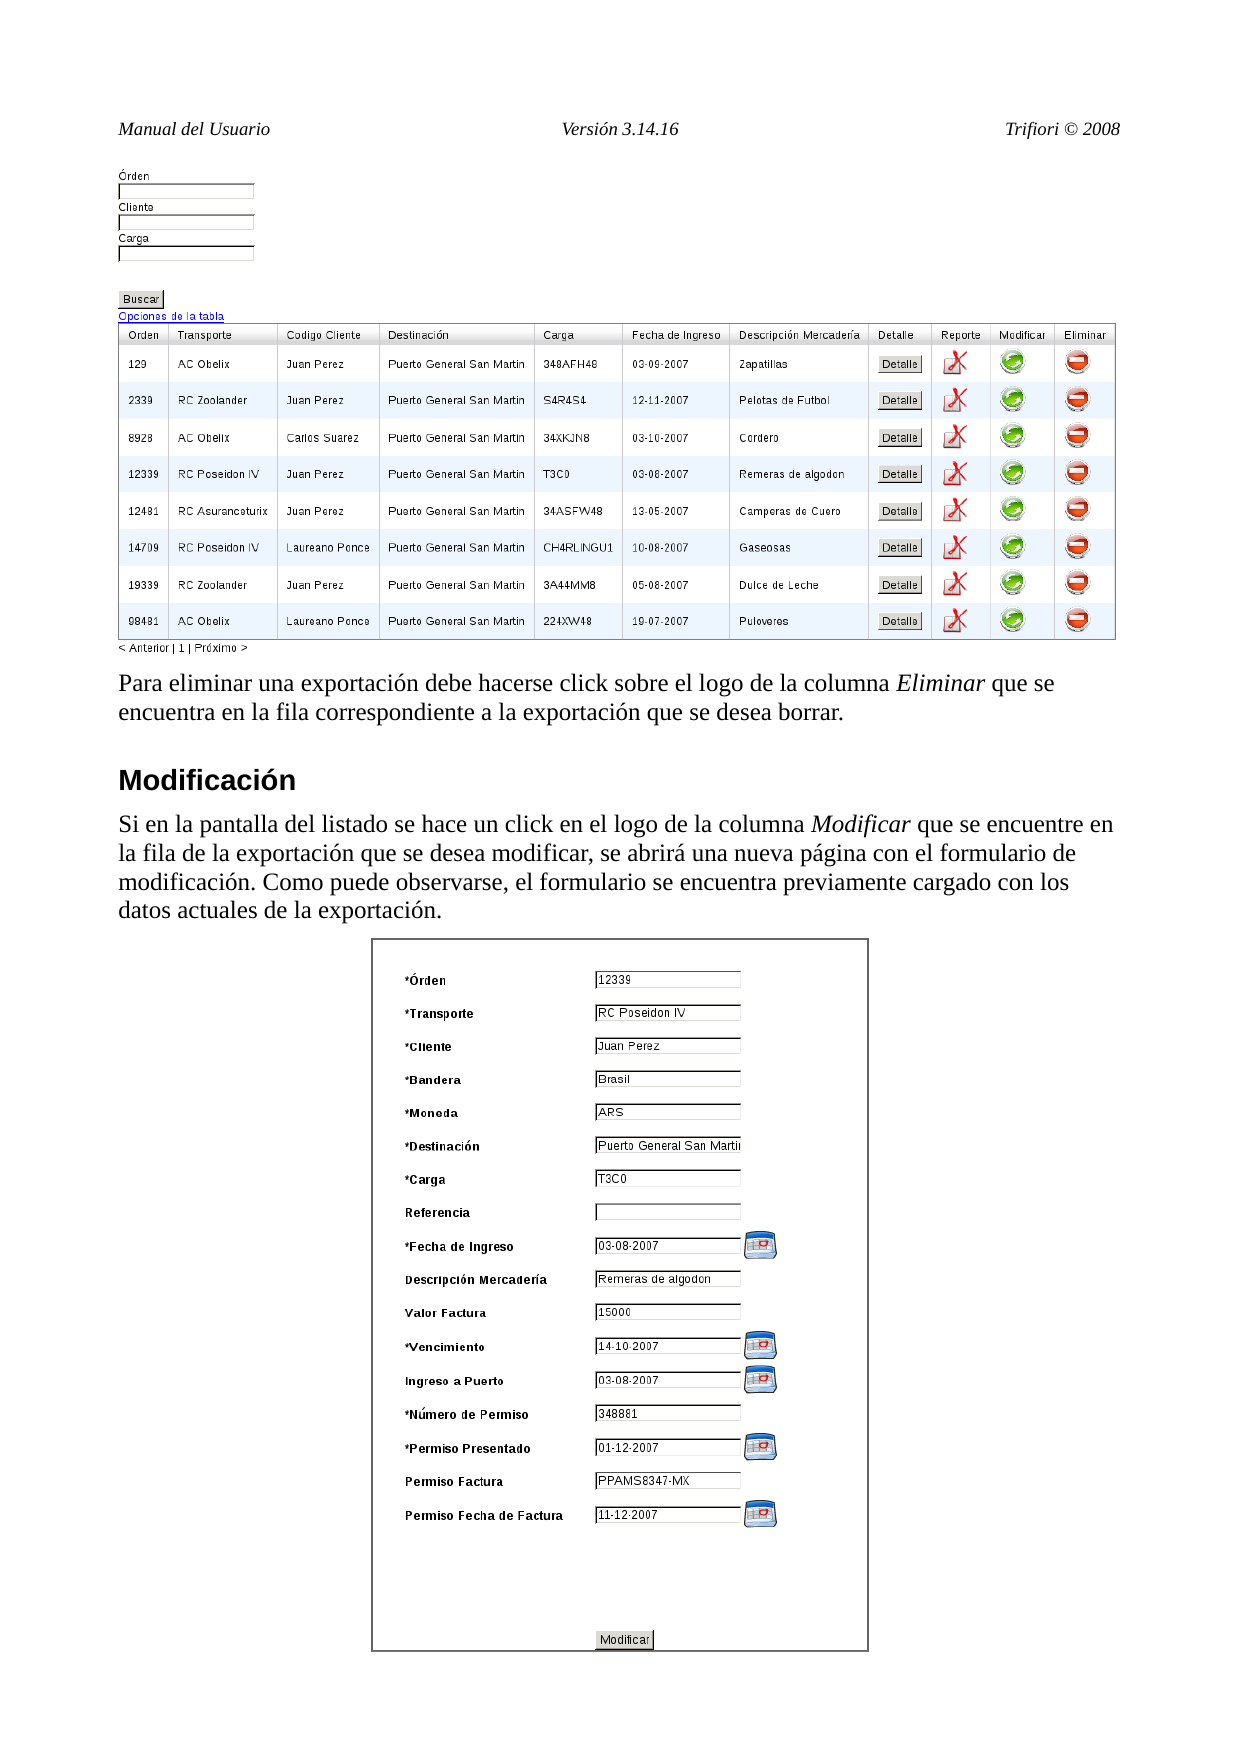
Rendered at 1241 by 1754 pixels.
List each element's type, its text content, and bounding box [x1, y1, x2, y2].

picture [118, 169, 1122, 669]
text Para eliminar una exportación debe hacerse click sobre el logo de la columna Eliminar que se encuentra en la fila correspondiente a la exportación que se desea borrar. [118, 669, 1122, 726]
picture [370, 936, 870, 1652]
subtitle Modificación [118, 763, 1122, 797]
text Si en la pantalla del listado se hace un click en el logo de la columna Modificar que se encuentre en la fila de la exportación que se desea modificar, se abrirá una nueva página con el formulario de modificación. Como puede observarse, el formulario se encuentra previamente cargado con los datos actuales de la exportación. [118, 809, 1122, 924]
